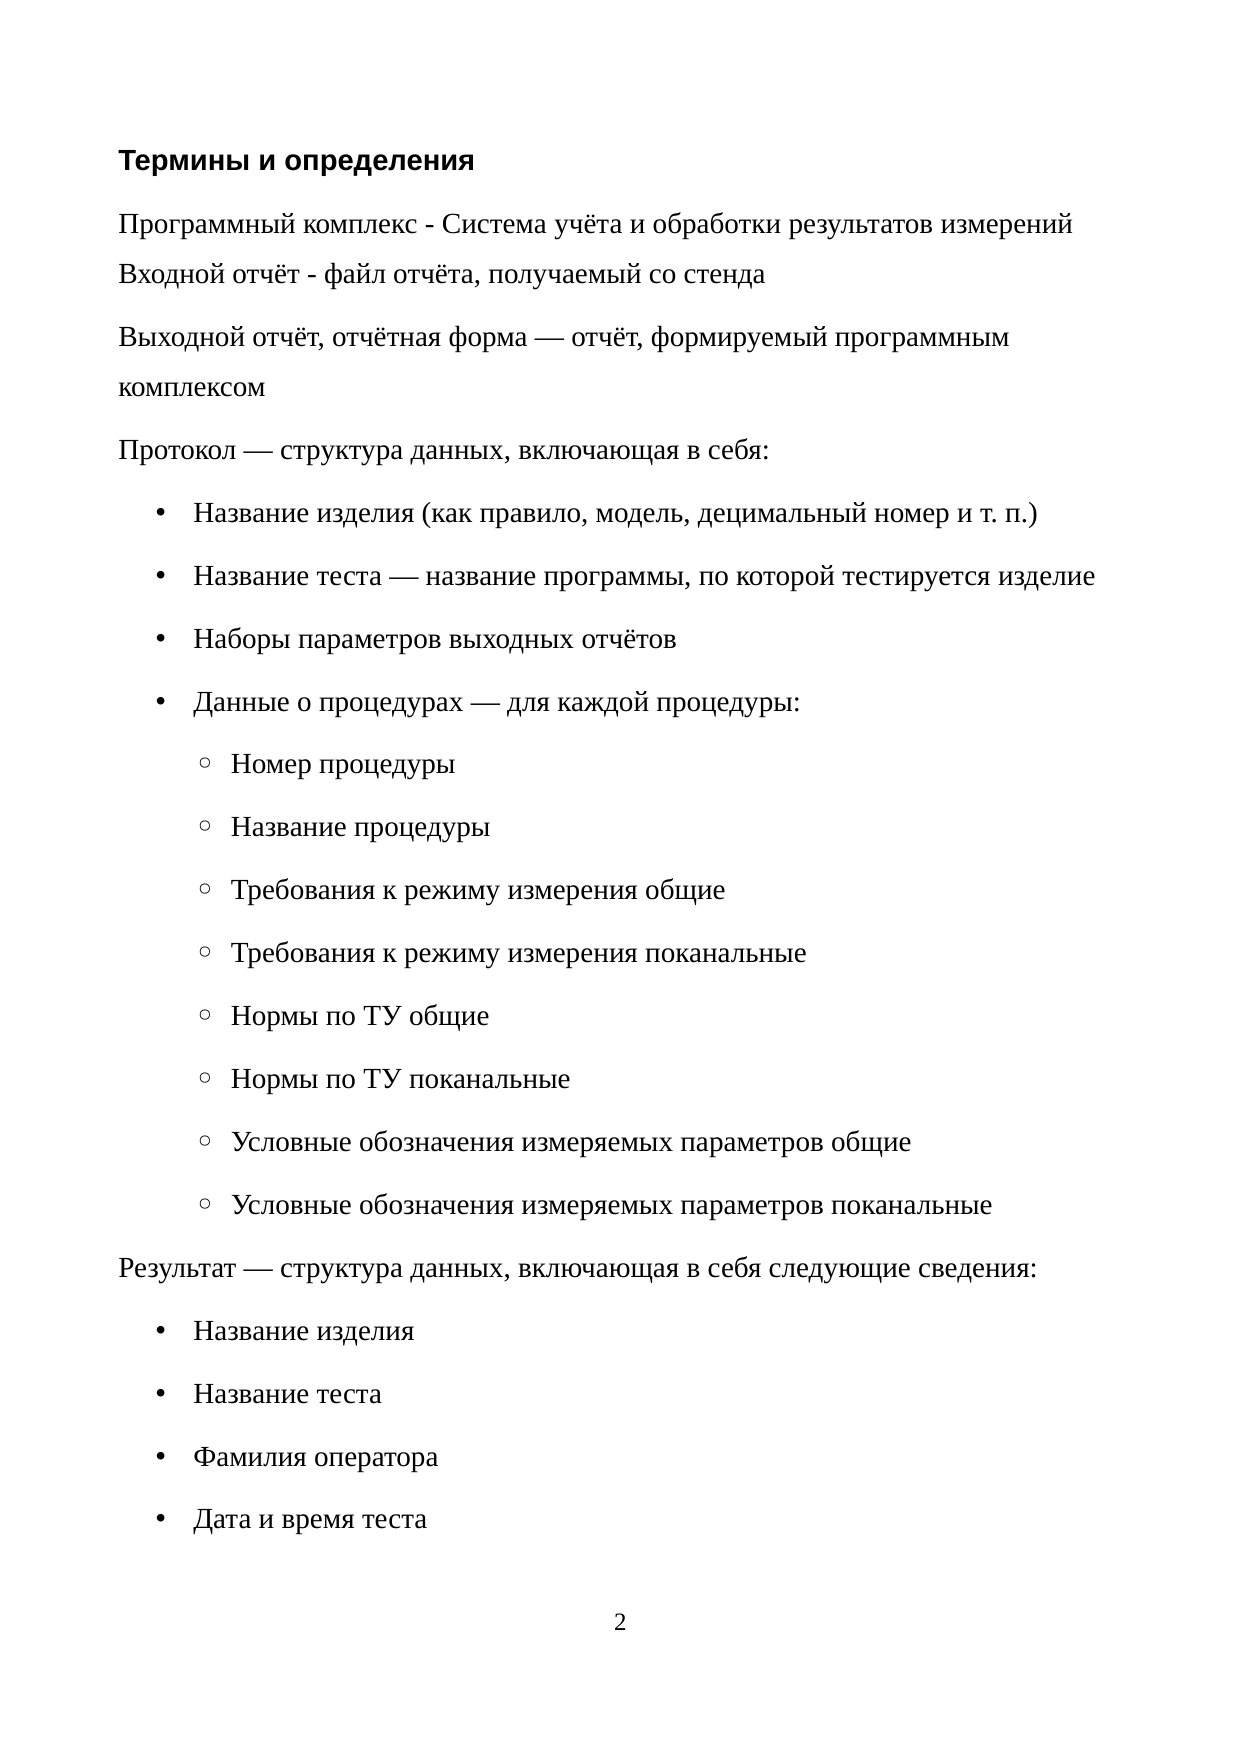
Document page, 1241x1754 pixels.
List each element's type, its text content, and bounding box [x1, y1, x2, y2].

text Программный комплекс - Система учёта и обработки результатов измерений [118, 206, 1122, 239]
list Требования к режиму измерения общие [193, 872, 1122, 906]
list Название теста — название программы, по которой тестируется изделие [156, 558, 1122, 592]
list Требования к режиму измерения поканальные [193, 935, 1122, 969]
list Нормы по ТУ общие [193, 998, 1122, 1032]
list Условные обозначения измеряемых параметров поканальные [193, 1187, 1122, 1221]
list Номер процедуры [193, 747, 1122, 780]
list Данные о процедурах — для каждой процедуры: [156, 684, 1122, 717]
list Дата и время теста [156, 1502, 1122, 1535]
list Название процедуры [193, 809, 1122, 843]
text Результат — структура данных, включающая в себя следующие сведения: [118, 1250, 1122, 1283]
list Наборы параметров выходных отчётов [156, 621, 1122, 654]
list Условные обозначения измеряемых параметров общие [193, 1124, 1122, 1158]
list Название изделия [156, 1313, 1122, 1346]
text Протокол — структура данных, включающая в себя: [118, 432, 1122, 466]
text Входной отчёт - файл отчёта, получаемый со стенда [118, 256, 1122, 290]
list Нормы по ТУ поканальные [193, 1061, 1122, 1095]
list Название изделия (как правило, модель, децимальный номер и т. п.) [156, 495, 1122, 529]
list Фамилия оператора [156, 1439, 1122, 1472]
text Выходной отчёт, отчётная форма — отчёт, формируемый программным комплексом [118, 319, 1122, 403]
subtitle Термины и определения [118, 143, 1122, 177]
list Название теста [156, 1376, 1122, 1409]
